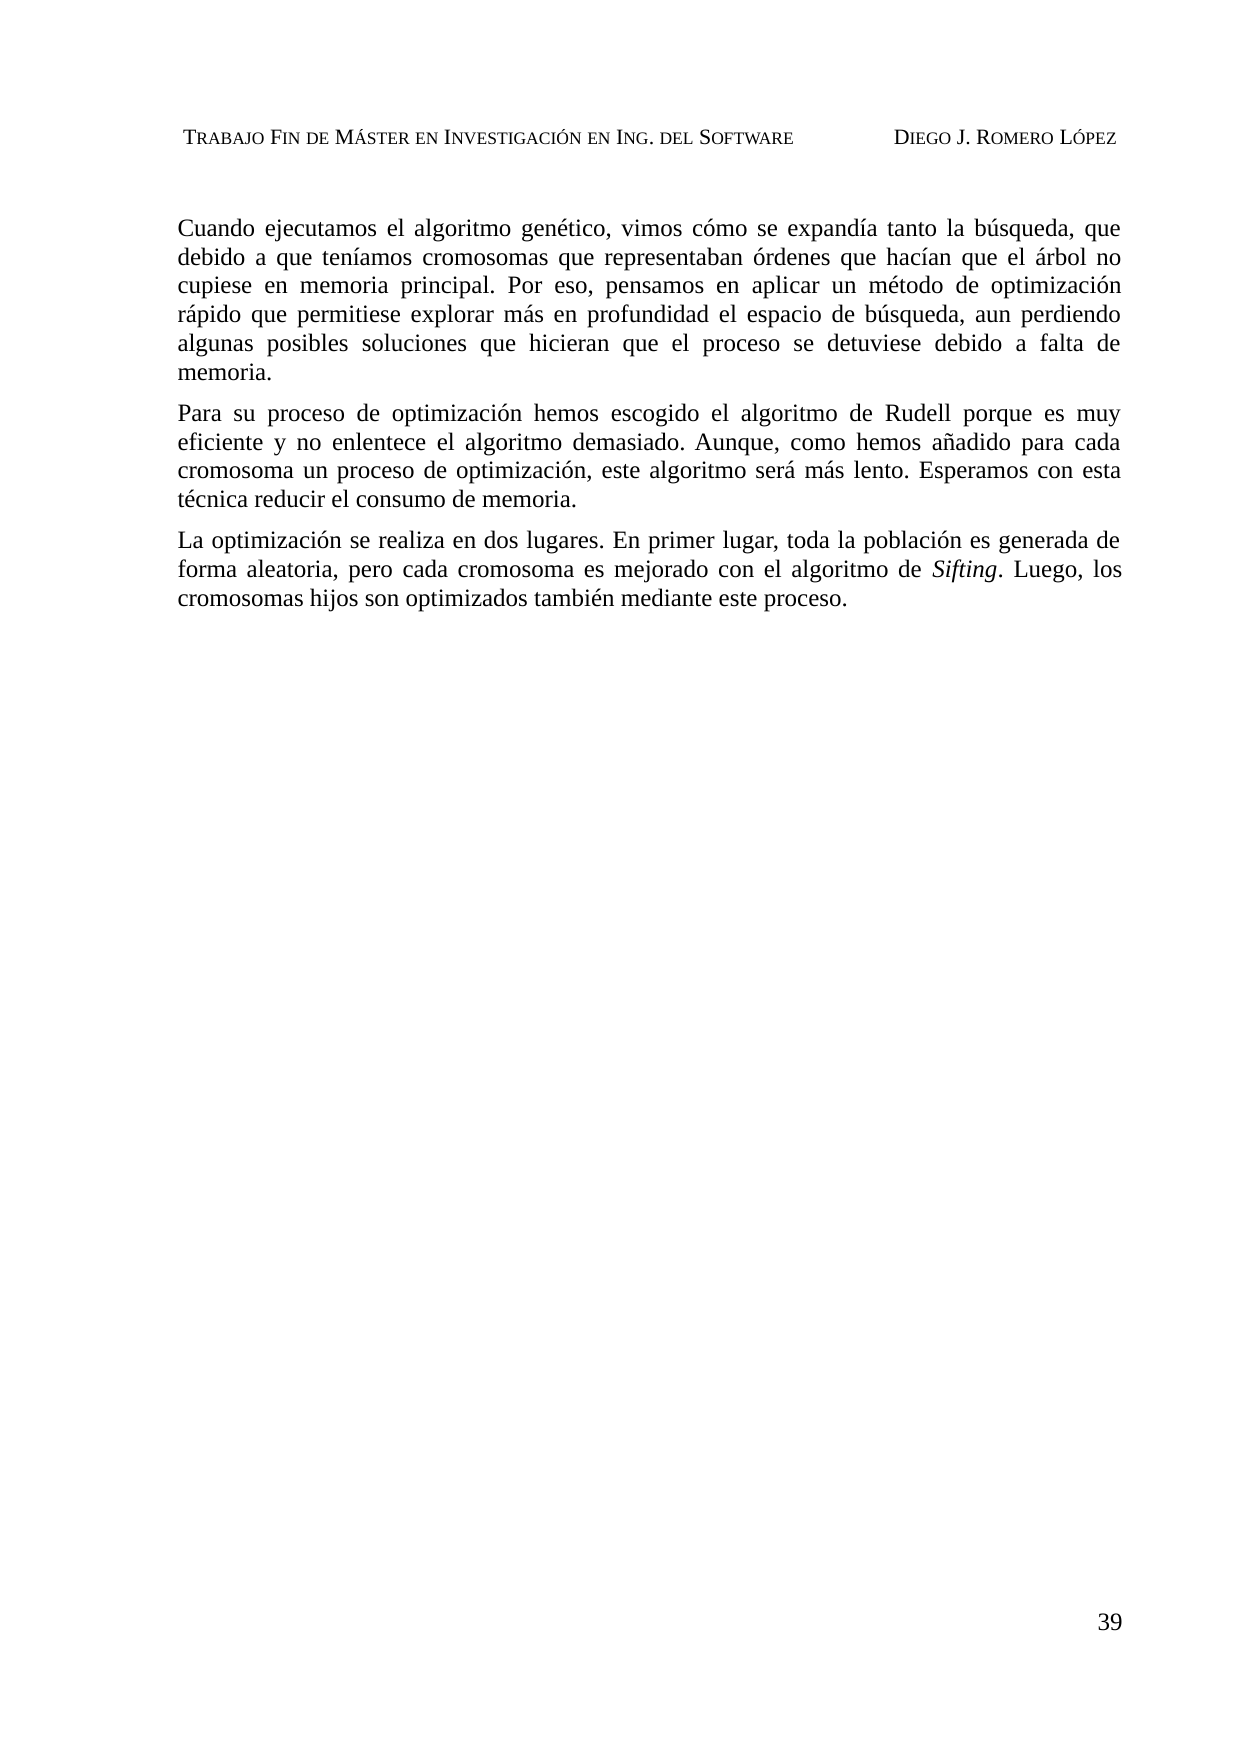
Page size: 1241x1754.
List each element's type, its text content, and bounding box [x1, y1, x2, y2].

text Cuando ejecutamos el algoritmo genético, vimos cómo se expandía tanto la búsqueda, que debido a que teníamos cromosomas que representaban órdenes que hacían que el árbol no cupiese en memoria principal. Por eso, pensamos en aplicar un método de optimización rápido que permitiese explorar más en profundidad el espacio de búsqueda, aun perdiendo algunas posibles soluciones que hicieran que el proceso se detuviese debido a falta de memoria. [177, 213, 1122, 386]
text Para su proceso de optimización hemos escogido el algoritmo de Rudell porque es muy eficiente y no enlentece el algoritmo demasiado. Aunque, como hemos añadido para cada cromosoma un proceso de optimización, este algoritmo será más lento. Esperamos con esta técnica reducir el consumo de memoria. [177, 398, 1122, 513]
text La optimización se realiza en dos lugares. En primer lugar, toda la población es generada de forma aleatoria, pero cada cromosoma es mejorado con el algoritmo de Sifting. Luego, los cromosomas hijos son optimizados también mediante este proceso. [177, 526, 1122, 612]
